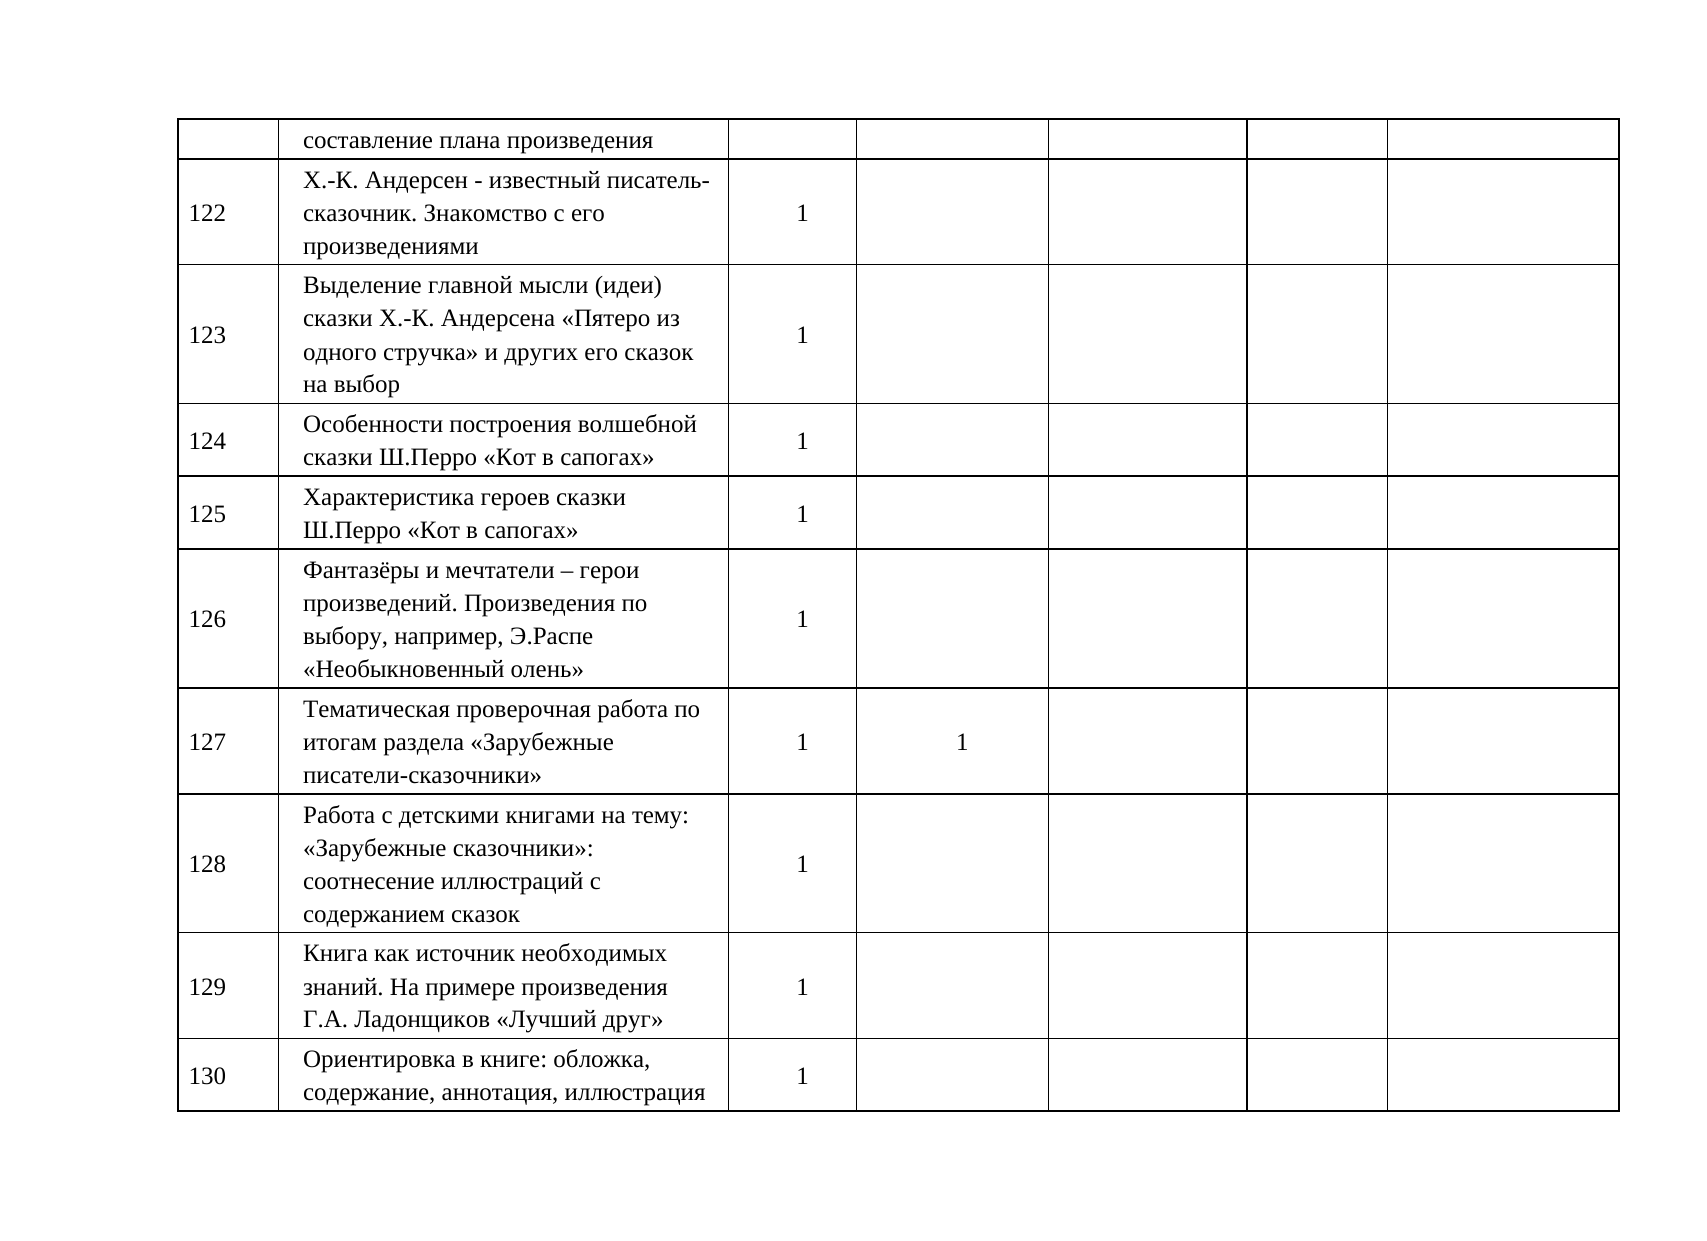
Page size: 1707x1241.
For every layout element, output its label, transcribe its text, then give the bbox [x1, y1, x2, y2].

table_cell Выделение главной мысли (идеи) сказки Х.-К. Андерсена «Пятеро из одного стручка» и других его сказок на выбор [279, 265, 728, 403]
table_cell [1388, 550, 1618, 687]
table_cell 1 [729, 689, 856, 793]
table_cell [1248, 933, 1387, 1038]
table_cell 128 [179, 795, 278, 932]
table_cell [1248, 265, 1387, 403]
table_cell 130 [179, 1039, 278, 1110]
table_cell [729, 120, 856, 158]
table_cell [857, 933, 1048, 1038]
table_cell [1388, 795, 1618, 932]
table_cell 126 [179, 550, 278, 687]
table_cell [857, 120, 1048, 158]
table_cell [1388, 120, 1618, 158]
table_cell [1248, 477, 1387, 548]
table_cell [1049, 265, 1246, 403]
table_cell [1049, 404, 1246, 475]
table_cell [1248, 689, 1387, 793]
table_cell 1 [729, 933, 856, 1038]
table_cell 1 [729, 265, 856, 403]
table_cell 1 [729, 550, 856, 687]
table_cell 122 [179, 160, 278, 264]
table_cell [1049, 795, 1246, 932]
table_cell [1049, 160, 1246, 264]
table_cell [857, 404, 1048, 475]
table_cell [857, 550, 1048, 687]
table_cell [1388, 477, 1618, 548]
table_cell 1 [729, 1039, 856, 1110]
table_cell 123 [179, 265, 278, 403]
table_cell Х.-К. Андерсен - известный писатель-сказочник. Знакомство с его произведениями [279, 160, 728, 264]
table_cell [1388, 160, 1618, 264]
table_cell 124 [179, 404, 278, 475]
table_cell [1049, 120, 1246, 158]
table_cell [1388, 1039, 1618, 1110]
table_cell Тематическая проверочная работа по итогам раздела «Зарубежные писатели-сказочники» [279, 689, 728, 793]
table_cell [1388, 933, 1618, 1038]
table_cell [1248, 404, 1387, 475]
table_cell 1 [729, 404, 856, 475]
table_cell [857, 160, 1048, 264]
table_cell [1049, 477, 1246, 548]
table_cell [1049, 550, 1246, 687]
table_cell [1388, 404, 1618, 475]
table_cell Ориентировка в книге: обложка, содержание, аннотация, иллюстрация [279, 1039, 728, 1110]
table_cell [1388, 265, 1618, 403]
table_cell [857, 265, 1048, 403]
table_cell [1049, 933, 1246, 1038]
table_cell [857, 477, 1048, 548]
table_cell [857, 795, 1048, 932]
table_cell [1248, 795, 1387, 932]
table_cell [179, 120, 278, 158]
table_cell 1 [857, 689, 1048, 793]
table_cell Фантазёры и мечтатели – герои произведений. Произведения по выбору, например, Э.Распе «Необыкновенный олень» [279, 550, 728, 687]
table_cell Характеристика героев сказки Ш.Перро «Кот в сапогах» [279, 477, 728, 548]
table_cell Книга как источник необходимых знаний. На примере произведения Г.А. Ладонщиков «Лучший друг» [279, 933, 728, 1038]
table_cell 1 [729, 160, 856, 264]
table_cell Работа с детскими книгами на тему: «Зарубежные сказочники»: соотнесение иллюстраций с содержанием сказок [279, 795, 728, 932]
table_cell [857, 1039, 1048, 1110]
table_cell [1248, 120, 1387, 158]
table_cell составление плана произведения [279, 120, 728, 158]
table_cell Особенности построения волшебной сказки Ш.Перро «Кот в сапогах» [279, 404, 728, 475]
table_cell 1 [729, 795, 856, 932]
table_cell [1388, 689, 1618, 793]
table_cell 1 [729, 477, 856, 548]
table_cell [1049, 1039, 1246, 1110]
table_cell [1248, 1039, 1387, 1110]
table_cell 127 [179, 689, 278, 793]
table_cell [1248, 550, 1387, 687]
table_cell [1049, 689, 1246, 793]
table_cell 125 [179, 477, 278, 548]
table_cell [1248, 160, 1387, 264]
table_cell 129 [179, 933, 278, 1038]
